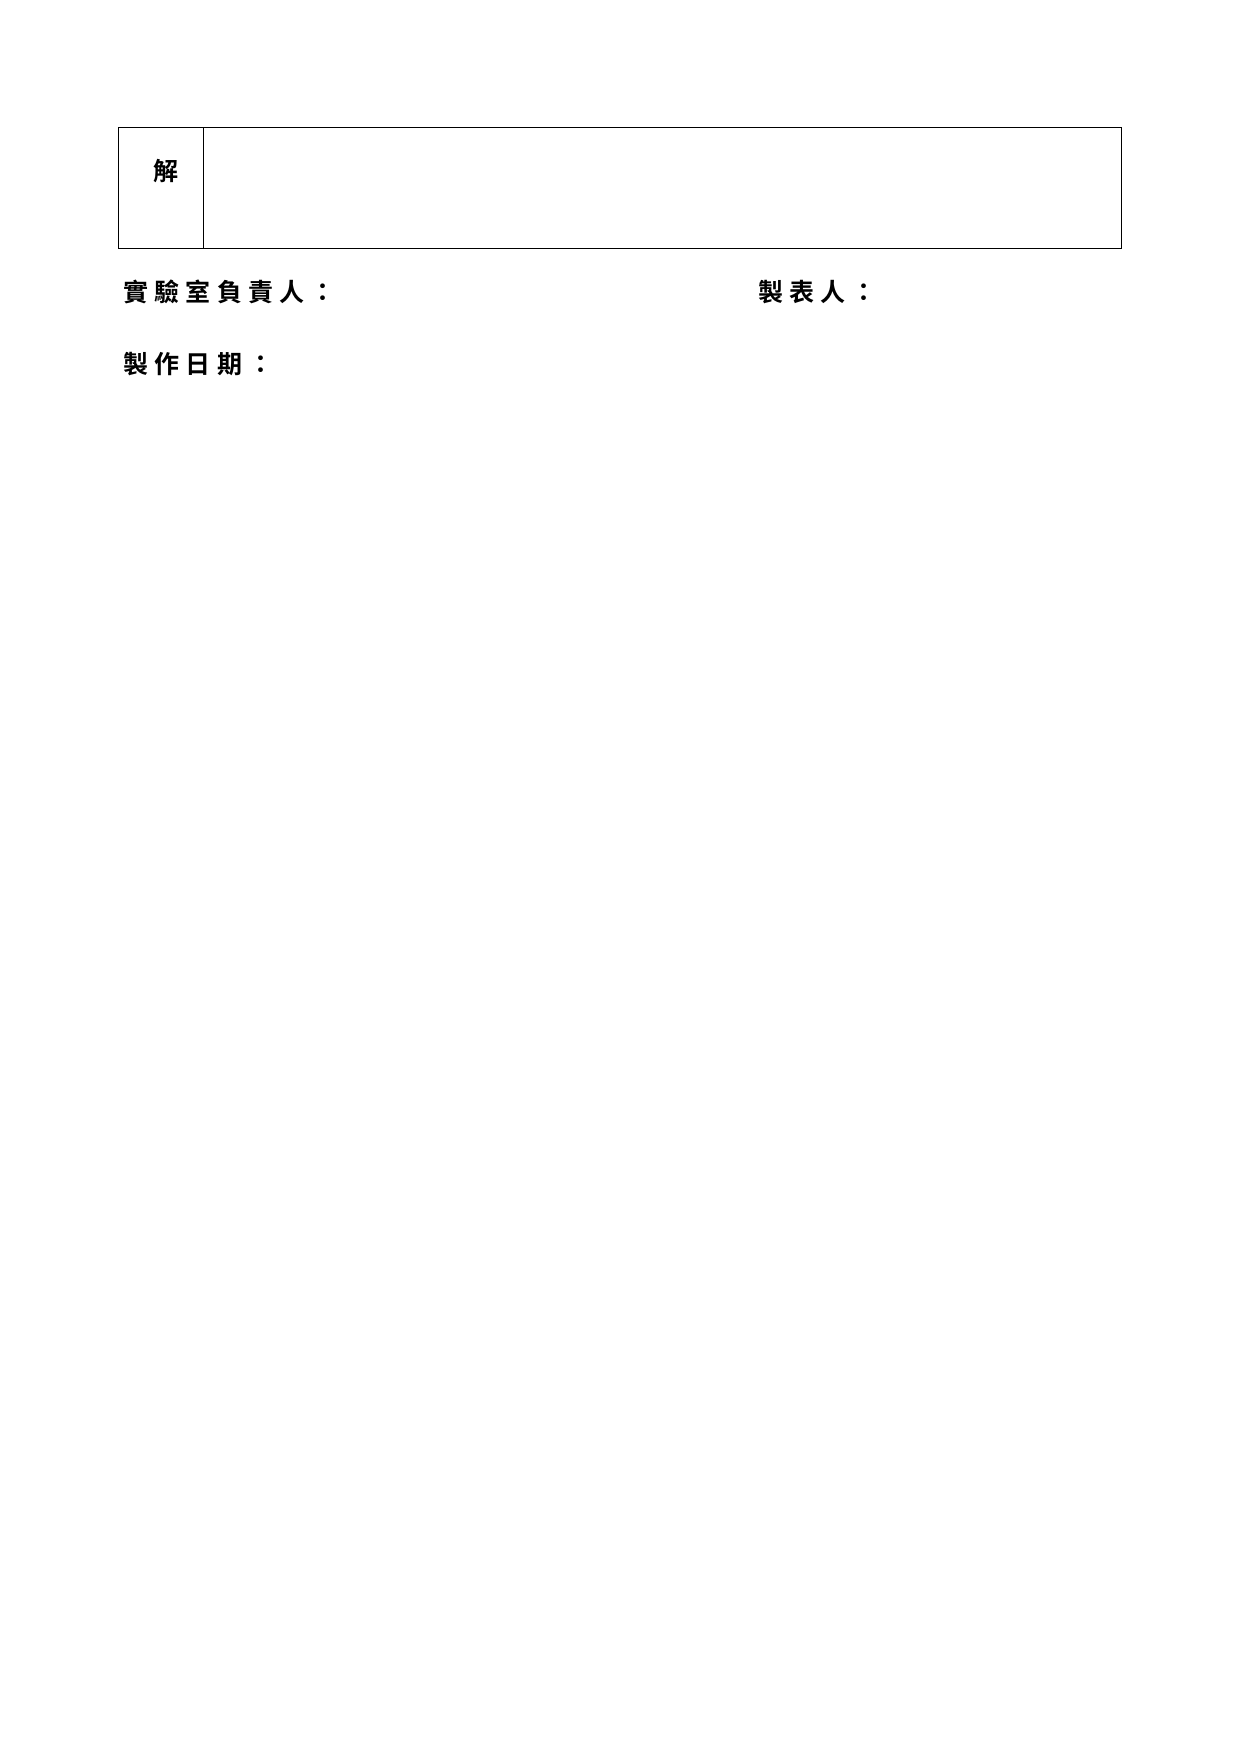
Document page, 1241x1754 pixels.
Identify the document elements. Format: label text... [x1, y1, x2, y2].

table_cell 解 [119, 128, 203, 248]
text 實驗室負責人： 製表人： 製作日期： [120, 249, 1120, 383]
table_cell [204, 128, 1121, 248]
